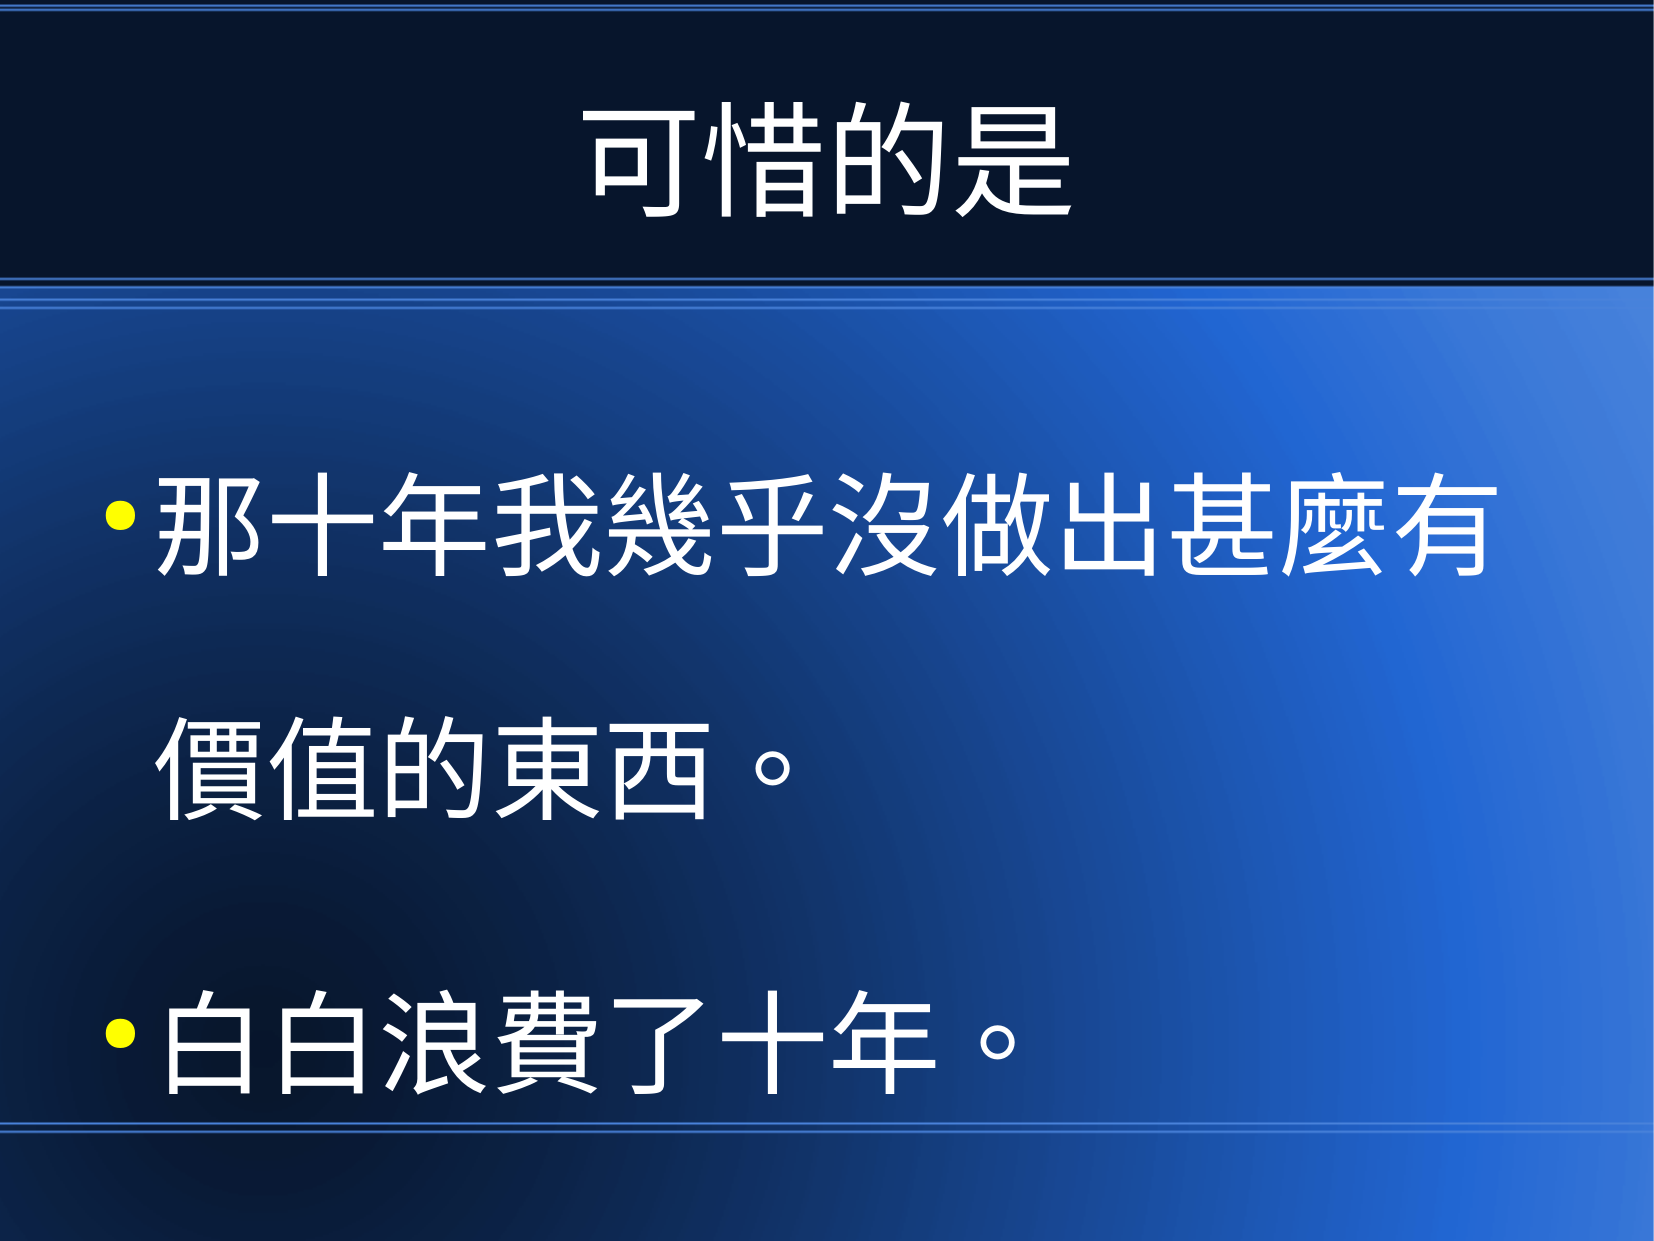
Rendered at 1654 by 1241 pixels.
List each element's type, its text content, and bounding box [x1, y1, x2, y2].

picture [0, 0, 1654, 1241]
title 可惜的是 [82, 49, 1571, 257]
list 那十年我幾乎沒做出甚麼有價值的東西。 白白浪費了十年。 [82, 355, 1571, 1241]
